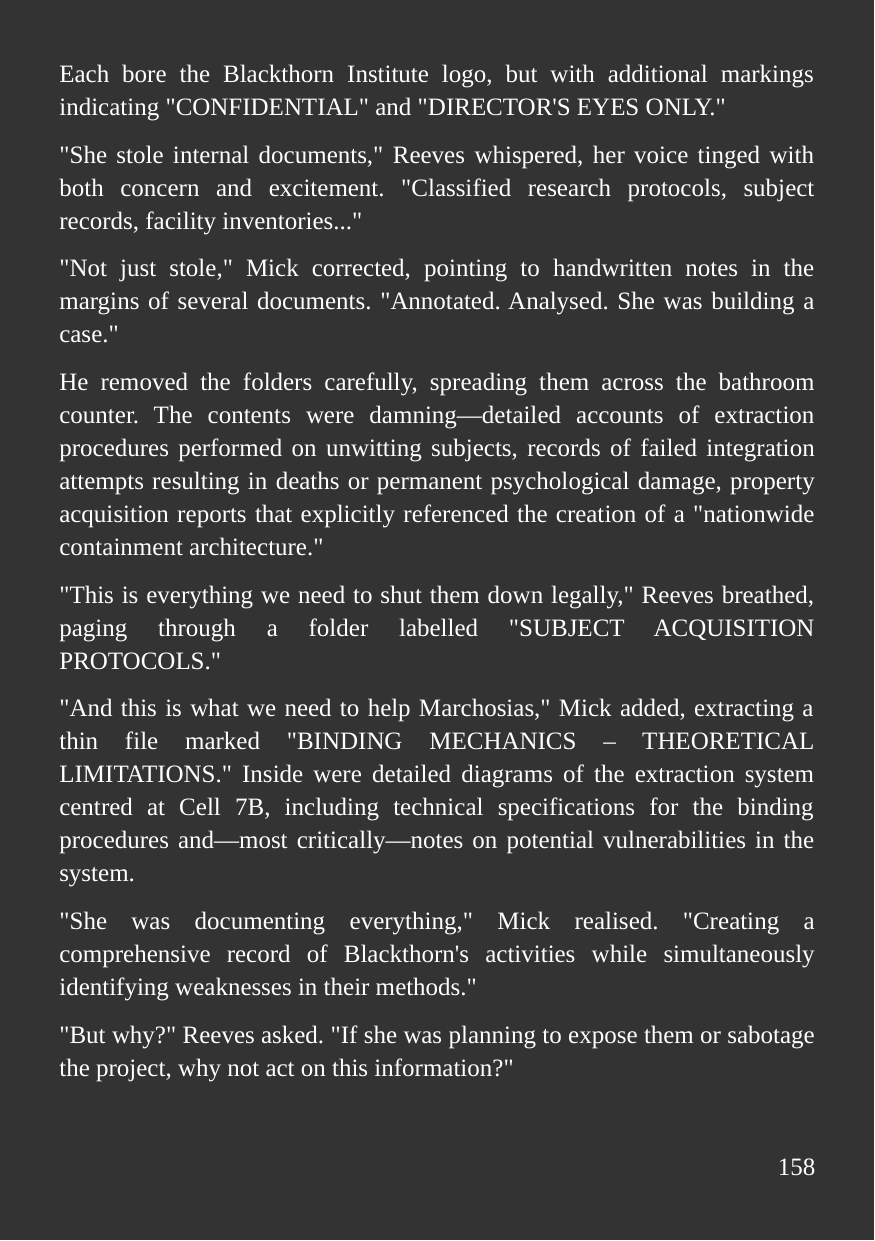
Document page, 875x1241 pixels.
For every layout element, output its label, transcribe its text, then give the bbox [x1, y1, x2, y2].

text "She was documenting everything," Mick realised. "Creating a comprehensive record of Blackthorn's activities while simultaneously identifying weaknesses in their methods." [59, 906, 815, 1001]
text Each bore the Blackthorn Institute logo, but with additional markings indicating "CONFIDENTIAL" and "DIRECTOR'S EYES ONLY." [59, 59, 815, 121]
text "Not just stole," Mick corrected, pointing to handwritten notes in the margins of several documents. "Annotated. Analysed. She was building a case." [59, 253, 815, 348]
text "This is everything we need to shut them down legally," Reeves breathed, paging through a folder labelled "SUBJECT ACQUISITION PROTOCOLS." [59, 580, 815, 674]
text He removed the folders carefully, spreading them across the bathroom counter. The contents were damning—detailed accounts of extraction procedures performed on unwitting subjects, records of failed integration attempts resulting in deaths or permanent psychological damage, property acquisition reports that explicitly referenced the creation of a "nationwide containment architecture." [59, 367, 815, 561]
text "And this is what we need to help Marchosias," Mick added, extracting a thin file marked "BINDING MECHANICS – THEORETICAL LIMITATIONS." Inside were detailed diagrams of the extraction system centred at Cell 7B, including technical specifications for the binding procedures and—most critically—notes on potential vulnerabilities in the system. [59, 693, 815, 887]
text "She stole internal documents," Reeves whispered, her voice tinged with both concern and excitement. "Classified research protocols, subject records, facility inventories..." [59, 140, 815, 234]
text "But why?" Reeves asked. "If she was planning to expose them or sabotage the project, why not act on this information?" [59, 1020, 815, 1081]
